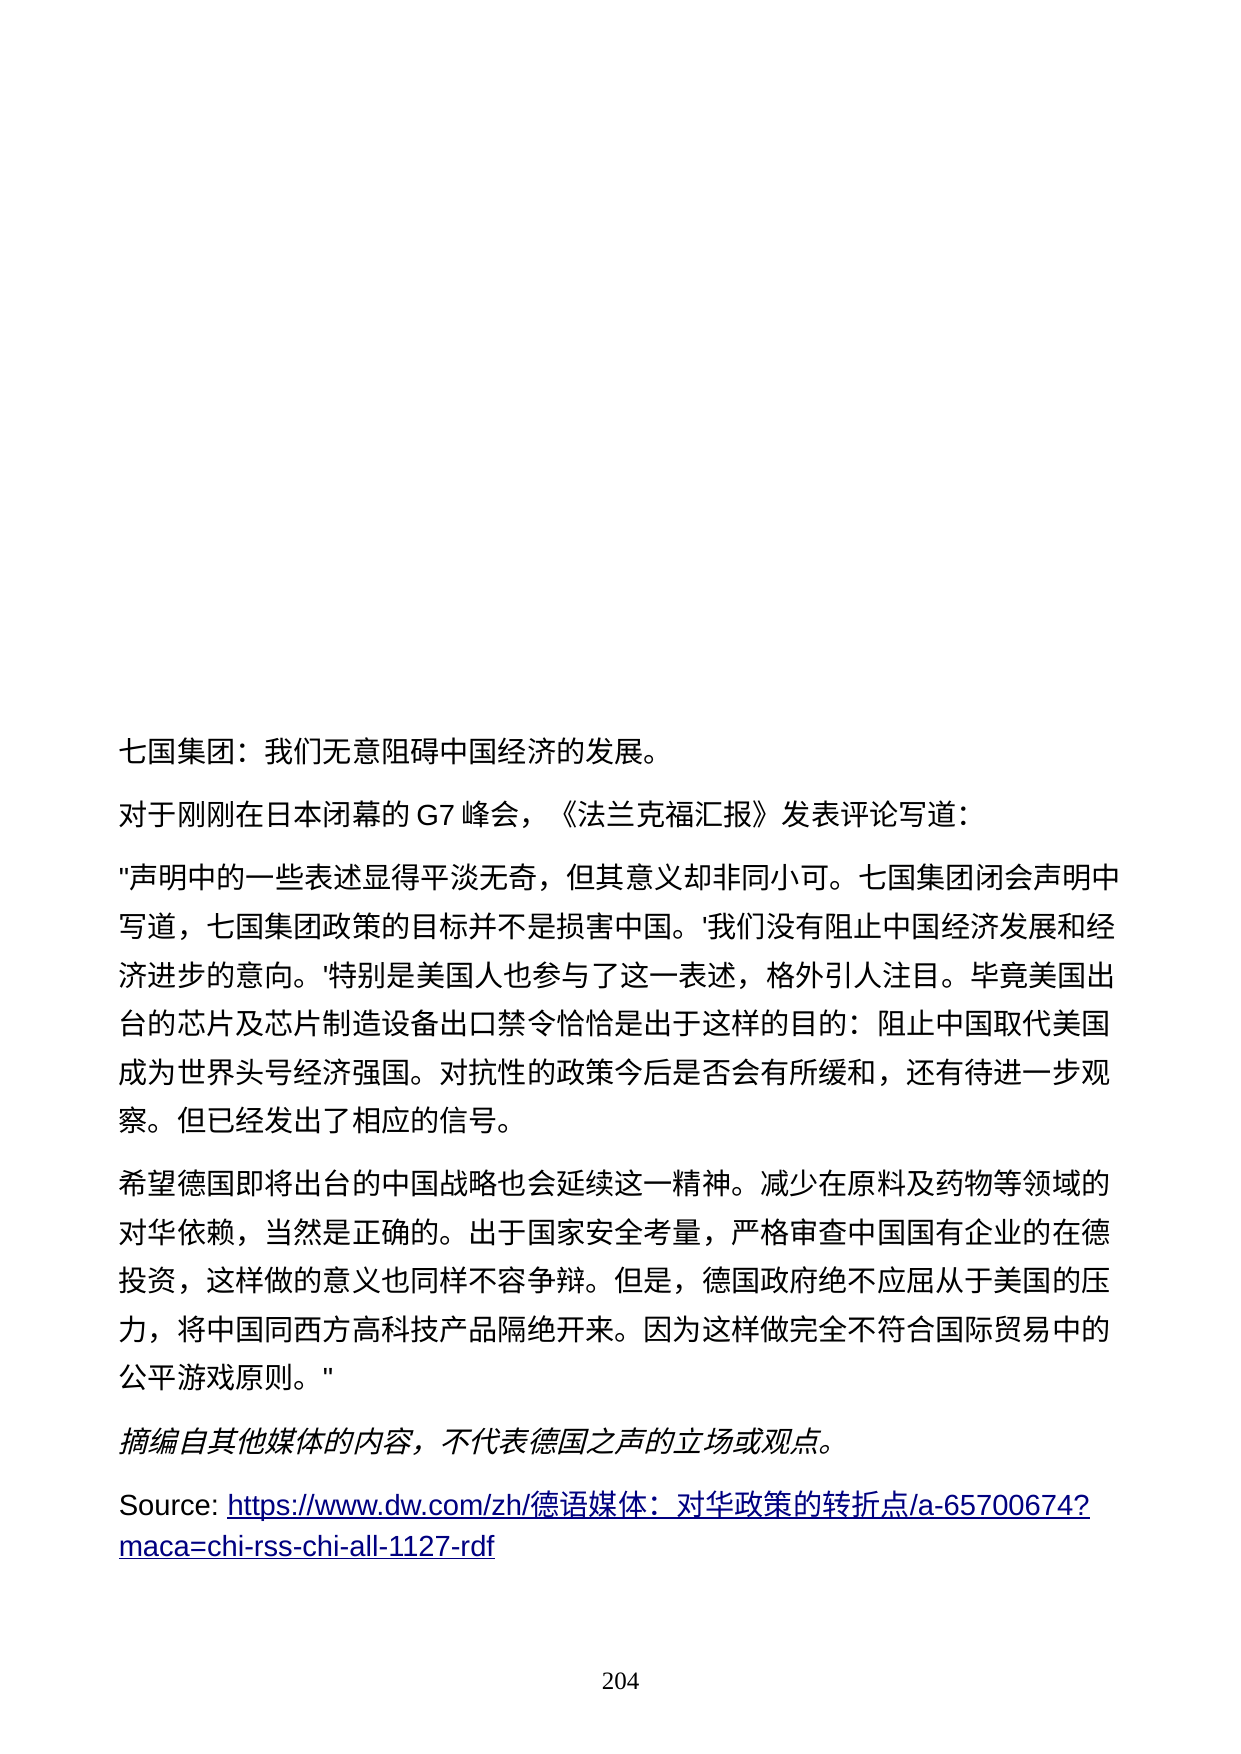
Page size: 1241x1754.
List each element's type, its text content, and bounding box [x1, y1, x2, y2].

text 摘编自其他媒体的内容，不代表德国之声的立场或观点。 [118, 1418, 1122, 1460]
text "声明中的一些表述显得平淡无奇，但其意义却非同小可。七国集团闭会声明中写道，七国集团政策的目标并不是损害中国。'我们没有阻止中国经济发展和经济进步的意向。'特别是美国人也参与了这一表述，格外引人注目。毕竟美国出台的芯片及芯片制造设备出口禁令恰恰是出于这样的目的：阻止中国取代美国成为世界头号经济强国。对抗性的政策今后是否会有所缓和，还有待进一步观察。但已经发出了相应的信号。 [118, 855, 1122, 1140]
text 希望德国即将出台的中国战略也会延续这一精神。减少在原料及药物等领域的对华依赖，当然是正确的。出于国家安全考量，严格审查中国国有企业的在德投资，这样做的意义也同样不容争辩。但是，德国政府绝不应屈从于美国的压力，将中国同西方高科技产品隔绝开来。因为这样做完全不符合国际贸易中的公平游戏原则。" [118, 1161, 1122, 1397]
text Source: https://www.dw.com/zh/德语媒体：对华政策的转折点/a-65700674?maca=chi-rss-chi-all-1127-rdf [118, 1481, 1122, 1562]
text 对于刚刚在日本闭幕的G7峰会，《法兰克福汇报》发表评论写道： [118, 792, 1122, 834]
text 七国集团：我们无意阻碍中国经济的发展。 [118, 729, 1122, 771]
